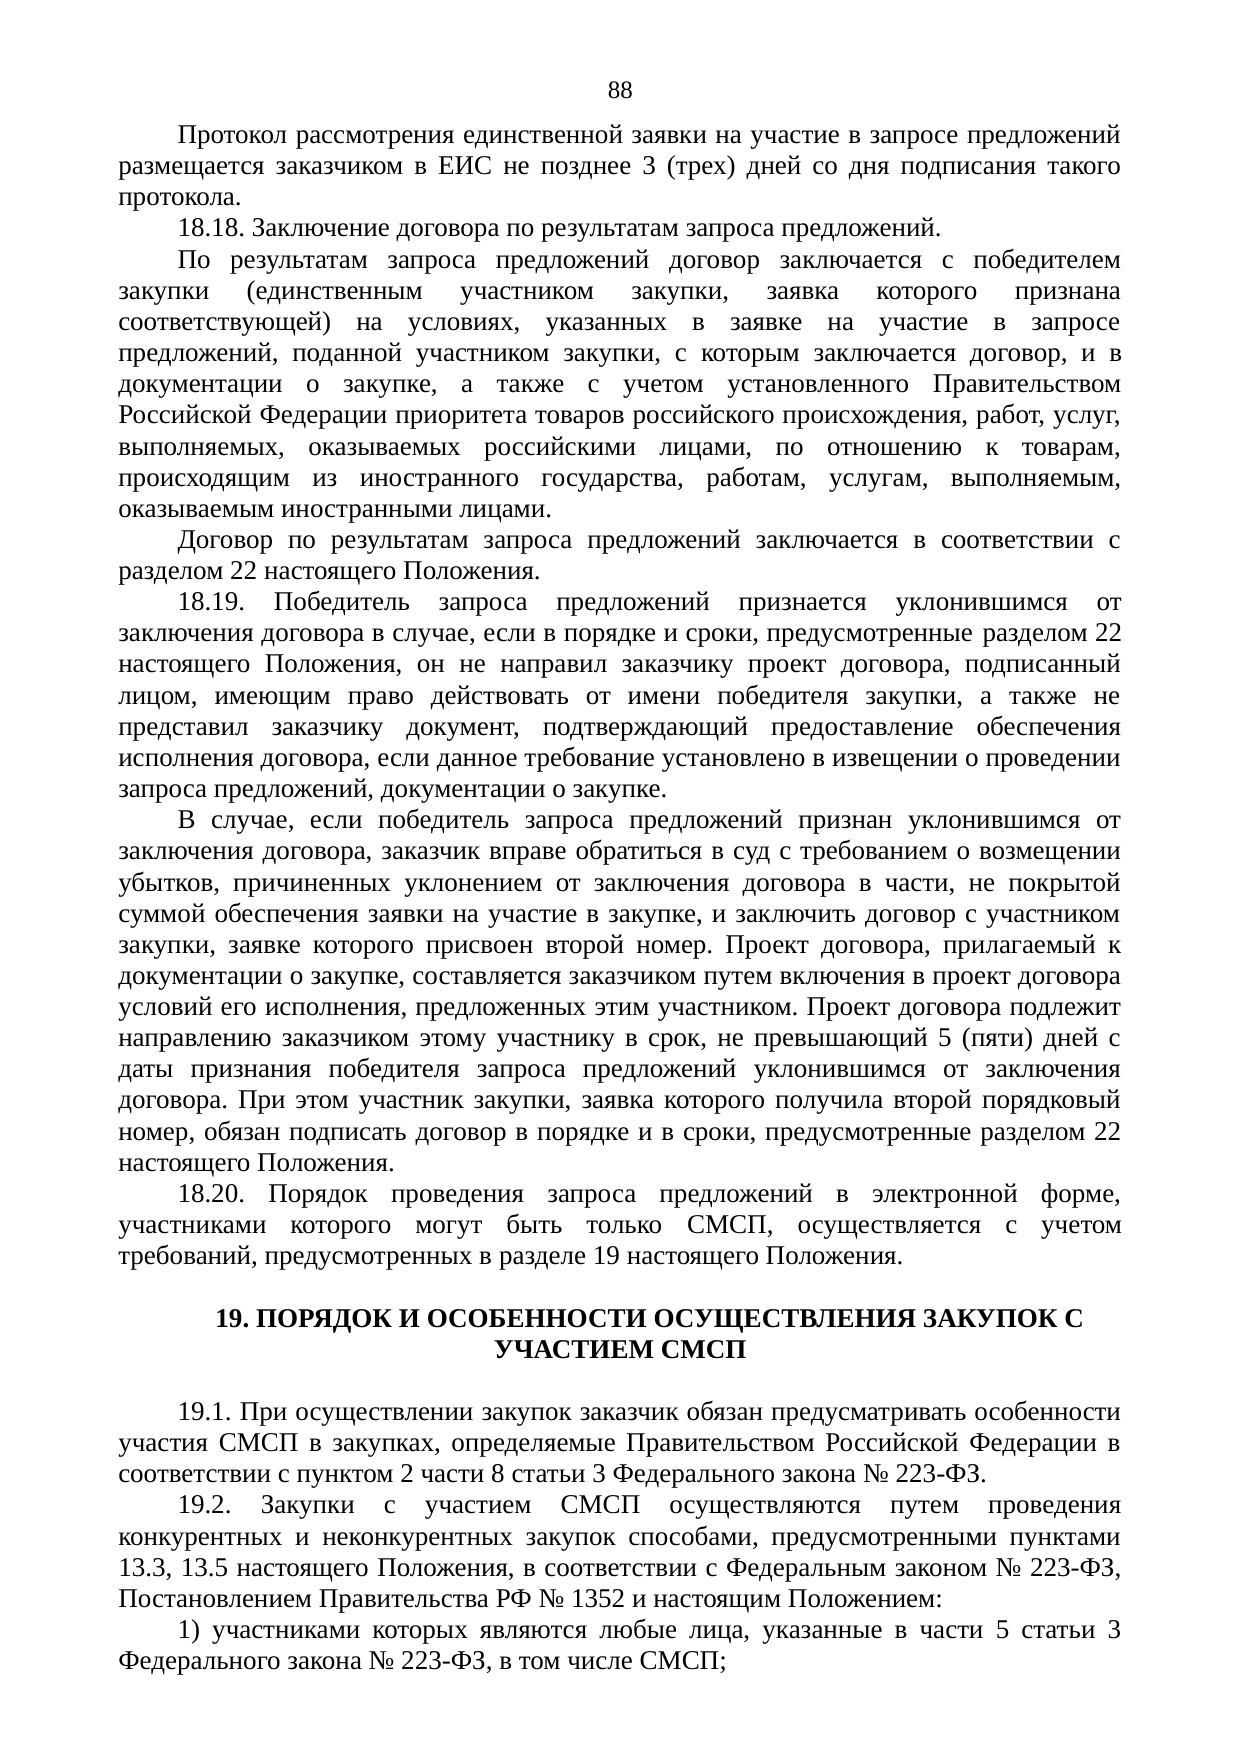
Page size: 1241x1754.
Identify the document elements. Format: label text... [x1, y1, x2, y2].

text Протокол рассмотрения единственной заявки на участие в запросе предложений размещается заказчиком в ЕИС не позднее 3 (трех) дней со дня подписания такого протокола. [118, 118, 1122, 212]
text 19.1. При осуществлении закупок заказчик обязан предусматривать особенности участия СМСП в закупках, определяемые Правительством Российской Федерации в соответствии с пунктом 2 части 8 статьи 3 Федерального закона № 223-ФЗ. [118, 1395, 1122, 1488]
text 18.18. Заключение договора по результатам запроса предложений. [118, 212, 1122, 243]
text 18.19. Победитель запроса предложений признается уклонившимся от заключения договора в случае, если в порядке и сроки, предусмотренные разделом 22 настоящего Положения, он не направил заказчику проект договора, подписанный лицом, имеющим право действовать от имени победителя закупки, а также не представил заказчику документ, подтверждающий предоставление обеспечения исполнения договора, если данное требование установлено в извещении о проведении запроса предложений, документации о закупке. [118, 585, 1122, 803]
text 19. ПОРЯДОК И ОСОБЕННОСТИ ОСУЩЕСТВЛЕНИЯ ЗАКУПОК С УЧАСТИЕМ СМСП [118, 1302, 1122, 1364]
text 1) участниками которых являются любые лица, указанные в части 5 статьи 3 Федерального закона № 223-ФЗ, в том числе СМСП; [118, 1613, 1122, 1675]
text 19.2. Закупки с участием СМСП осуществляются путем проведения конкурентных и неконкурентных закупок способами, предусмотренными пунктами 13.3, 13.5 настоящего Положения, в соответствии с Федеральным законом № 223-ФЗ, Постановлением Правительства РФ № 1352 и настоящим Положением: [118, 1488, 1122, 1613]
text Договор по результатам запроса предложений заключается в соответствии с разделом 22 настоящего Положения. [118, 523, 1122, 585]
text В случае, если победитель запроса предложений признан уклонившимся от заключения договора, заказчик вправе обратиться в суд с требованием о возмещении убытков, причиненных уклонением от заключения договора в части, не покрытой суммой обеспечения заявки на участие в закупке, и заключить договор с участником закупки, заявке которого присвоен второй номер. Проект договора, прилагаемый к документации о закупке, составляется заказчиком путем включения в проект договора условий его исполнения, предложенных этим участником. Проект договора подлежит направлению заказчиком этому участнику в срок, не превышающий 5 (пяти) дней с даты признания победителя запроса предложений уклонившимся от заключения договора. При этом участник закупки, заявка которого получила второй порядковый номер, обязан подписать договор в порядке и в сроки, предусмотренные разделом 22 настоящего Положения. [118, 803, 1122, 1177]
text По результатам запроса предложений договор заключается с победителем закупки (единственным участником закупки, заявка которого признана соответствующей) на условиях, указанных в заявке на участие в запросе предложений, поданной участником закупки, с которым заключается договор, и в документации о закупке, а также с учетом установленного Правительством Российской Федерации приоритета товаров российского происхождения, работ, услуг, выполняемых, оказываемых российскими лицами, по отношению к товарам, происходящим из иностранного государства, работам, услугам, выполняемым, оказываемым иностранными лицами. [118, 243, 1122, 523]
text 18.20. Порядок проведения запроса предложений в электронной форме, участниками которого могут быть только СМСП, осуществляется с учетом требований, предусмотренных в разделе 19 настоящего Положения. [118, 1177, 1122, 1271]
